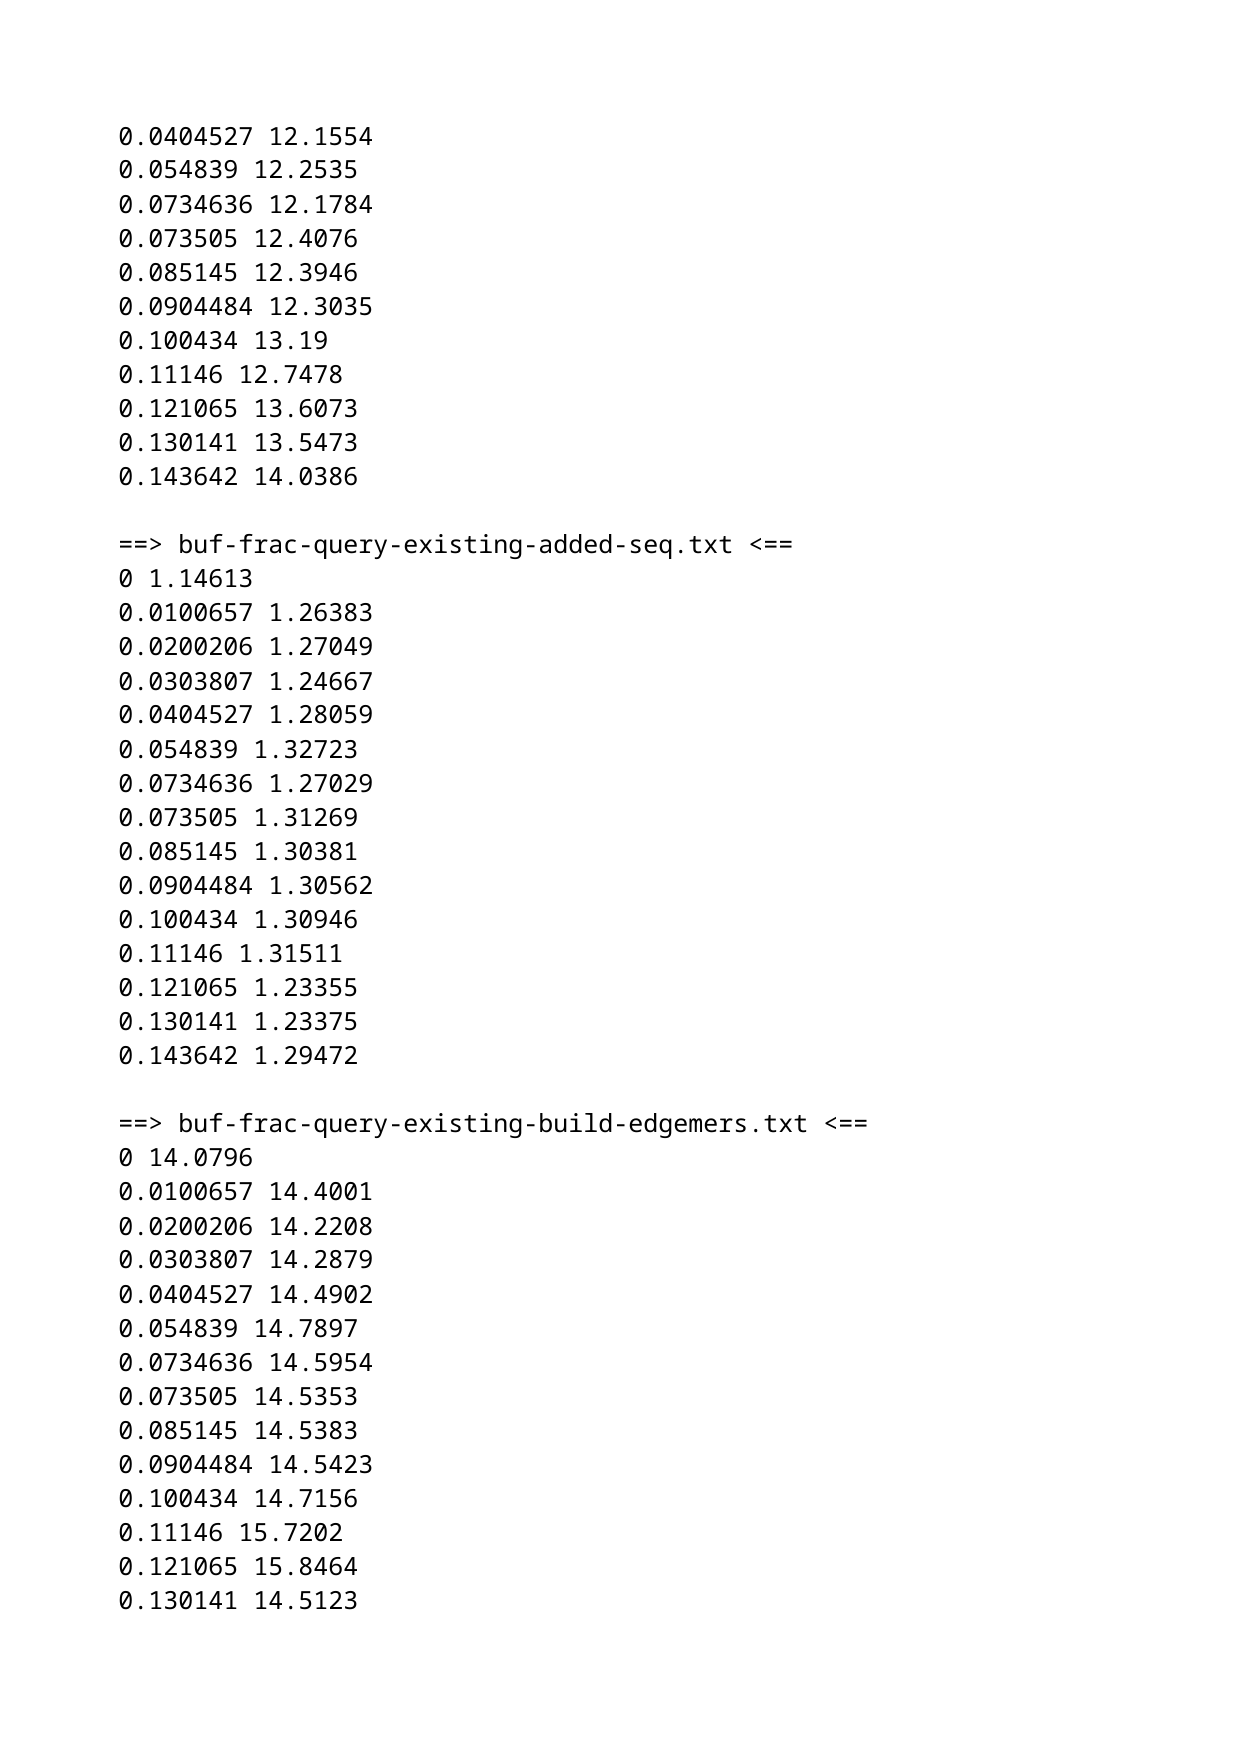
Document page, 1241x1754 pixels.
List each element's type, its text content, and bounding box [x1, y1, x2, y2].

text 0.0734636 1.27029 [118, 765, 1122, 799]
text 0.143642 14.0386 [118, 459, 1122, 493]
text 0.121065 15.8464 [118, 1549, 1122, 1583]
text 0.054839 1.32723 [118, 731, 1122, 765]
text 0.0200206 1.27049 [118, 629, 1122, 663]
text 0.0734636 12.1784 [118, 186, 1122, 220]
text 0.085145 1.30381 [118, 833, 1122, 867]
text 0.0904484 14.5423 [118, 1447, 1122, 1481]
text 0.0904484 12.3035 [118, 288, 1122, 322]
text 0.054839 12.2535 [118, 152, 1122, 186]
text 0.054839 14.7897 [118, 1310, 1122, 1344]
text 0.085145 12.3946 [118, 254, 1122, 288]
text 0.0200206 14.2208 [118, 1208, 1122, 1242]
text 0.0100657 14.4001 [118, 1174, 1122, 1208]
text 0.100434 13.19 [118, 322, 1122, 357]
text 0 14.0796 [118, 1140, 1122, 1174]
text 0.085145 14.5383 [118, 1412, 1122, 1447]
text 0.100434 1.30946 [118, 902, 1122, 936]
text 0.0904484 1.30562 [118, 867, 1122, 902]
text ==> buf-frac-query-existing-build-edgemers.txt <== [118, 1106, 1122, 1140]
text 0.073505 12.4076 [118, 220, 1122, 254]
text 0.130141 14.5123 [118, 1583, 1122, 1617]
text 0.11146 12.7478 [118, 357, 1122, 391]
text 0.073505 14.5353 [118, 1378, 1122, 1412]
text 0.143642 1.29472 [118, 1038, 1122, 1072]
text 0.0404527 1.28059 [118, 697, 1122, 731]
text 0.121065 13.6073 [118, 391, 1122, 425]
text ==> buf-frac-query-existing-added-seq.txt <== [118, 527, 1122, 561]
text 0.100434 14.7156 [118, 1481, 1122, 1515]
text 0.0404527 12.1554 [118, 118, 1122, 152]
text 0.0303807 14.2879 [118, 1242, 1122, 1276]
text 0.073505 1.31269 [118, 799, 1122, 833]
text 0.11146 1.31511 [118, 936, 1122, 970]
text 0.11146 15.7202 [118, 1515, 1122, 1549]
text 0.130141 1.23375 [118, 1004, 1122, 1038]
text 0.0303807 1.24667 [118, 663, 1122, 697]
text 0.130141 13.5473 [118, 425, 1122, 459]
text 0.0734636 14.5954 [118, 1344, 1122, 1378]
text 0 1.14613 [118, 561, 1122, 595]
text 0.121065 1.23355 [118, 970, 1122, 1004]
text 0.0404527 14.4902 [118, 1276, 1122, 1310]
text 0.0100657 1.26383 [118, 595, 1122, 629]
